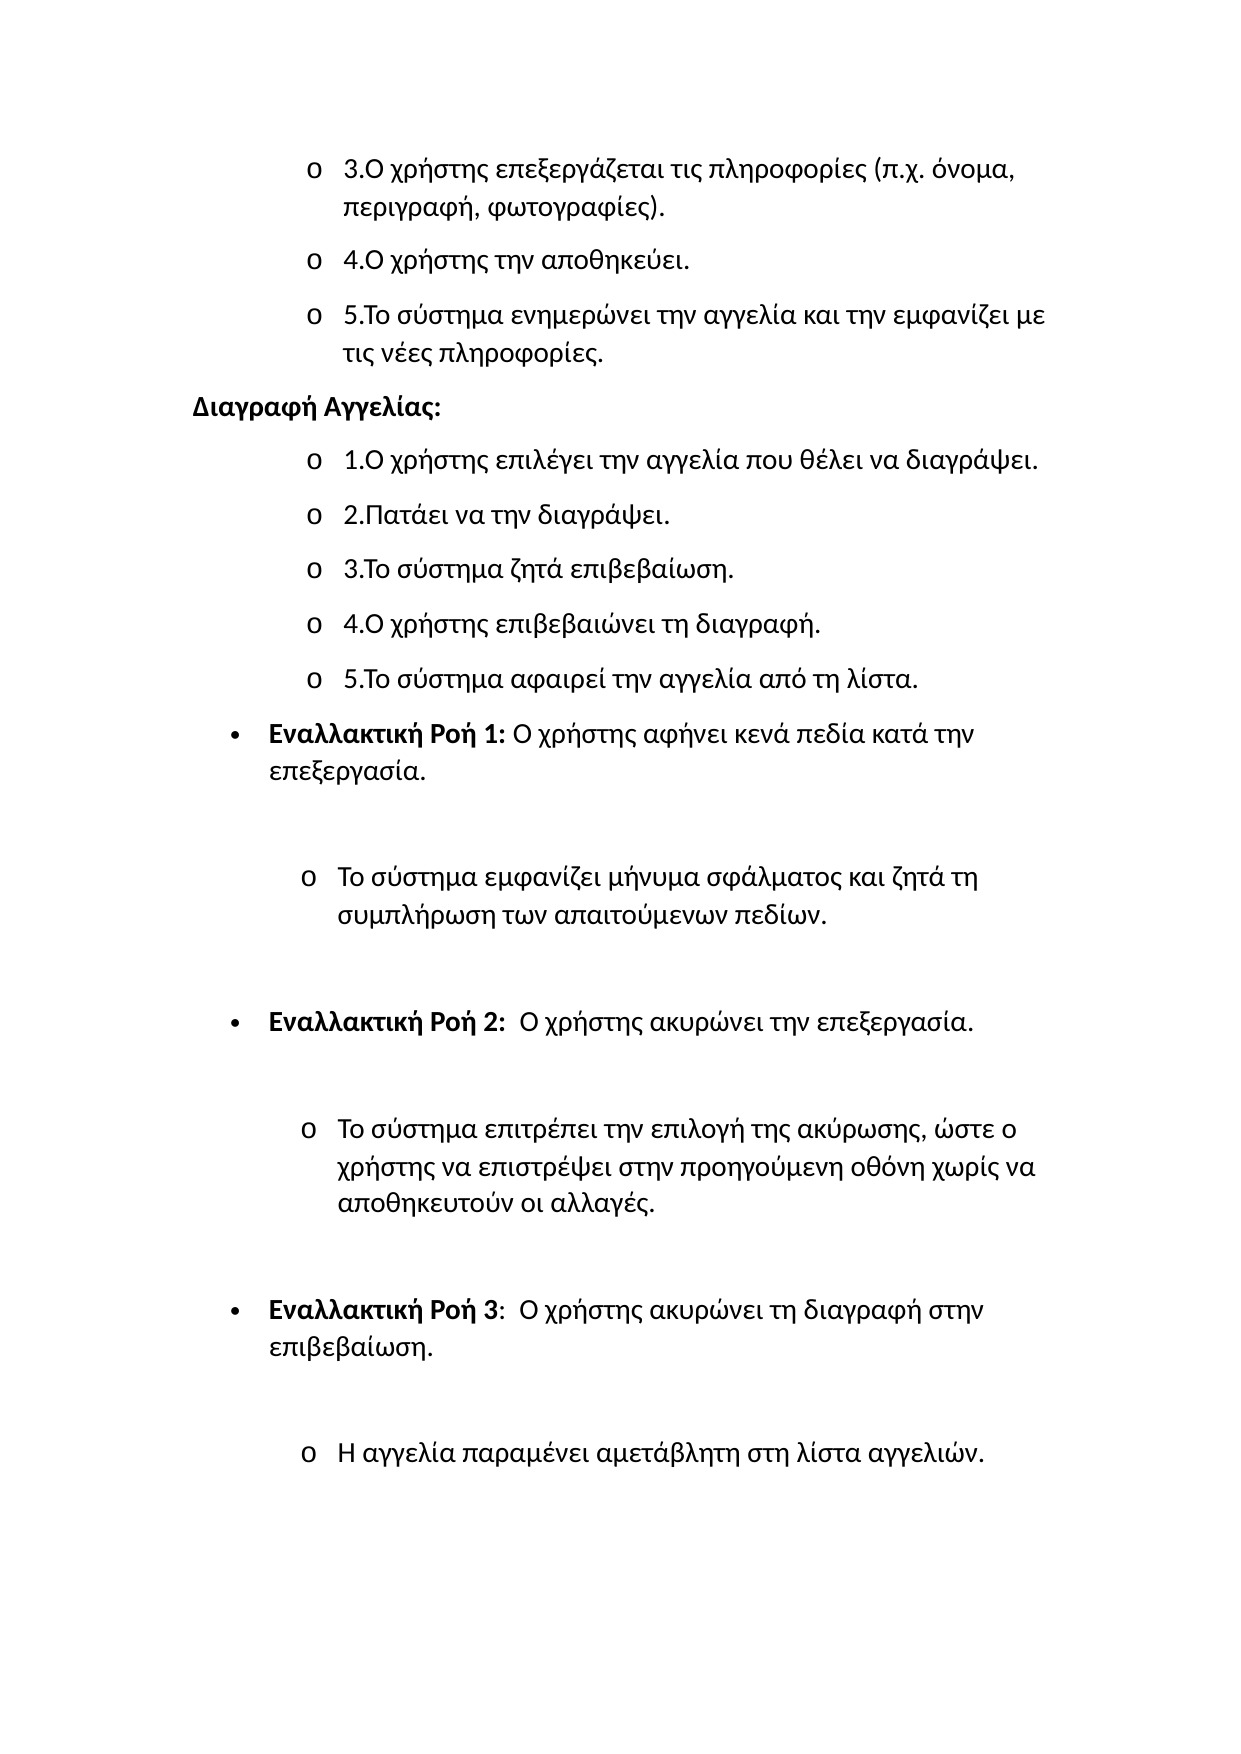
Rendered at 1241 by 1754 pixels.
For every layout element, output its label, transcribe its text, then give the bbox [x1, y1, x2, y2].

list Εναλλακτική Ροή 2: Ο χρήστης ακυρώνει την επεξεργασία. [231, 1003, 1053, 1039]
list 3.Το σύστημα ζητά επιβεβαίωση. [306, 551, 1053, 588]
list Εναλλακτική Ροή 1: Ο χρήστης αφήνει κενά πεδία κατά την επεξεργασία. [231, 715, 1053, 787]
list Το σύστημα επιτρέπει την επιλογή της ακύρωσης, ώστε ο χρήστης να επιστρέψει στην προηγούμενη οθόνη χωρίς να αποθηκευτούν οι αλλαγές. [300, 1110, 1053, 1220]
list 4.Ο χρήστης επιβεβαιώνει τη διαγραφή. [306, 605, 1053, 642]
text Διαγραφή Αγγελίας: [187, 388, 1053, 423]
list 4.Ο χρήστης την αποθηκεύει. [306, 241, 1053, 278]
list Εναλλακτική Ροή 3: Ο χρήστης ακυρώνει τη διαγραφή στην επιβεβαίωση. [231, 1291, 1053, 1363]
list 3.Ο χρήστης επεξεργάζεται τις πληροφορίες (π.χ. όνομα, περιγραφή, φωτογραφίες). [306, 150, 1053, 224]
list 5.Το σύστημα αφαιρεί την αγγελία από τη λίστα. [306, 660, 1053, 697]
list Το σύστημα εμφανίζει μήνυμα σφάλματος και ζητά τη συμπλήρωση των απαιτούμενων πεδίων. [300, 858, 1053, 932]
list 2.Πατάει να την διαγράψει. [306, 496, 1053, 533]
list 5.Το σύστημα ενημερώνει την αγγελία και την εμφανίζει με τις νέες πληροφορίες. [306, 296, 1053, 370]
list 1.Ο χρήστης επιλέγει την αγγελία που θέλει να διαγράψει. [306, 441, 1053, 478]
list Η αγγελία παραμένει αμετάβλητη στη λίστα αγγελιών. [300, 1434, 1053, 1472]
